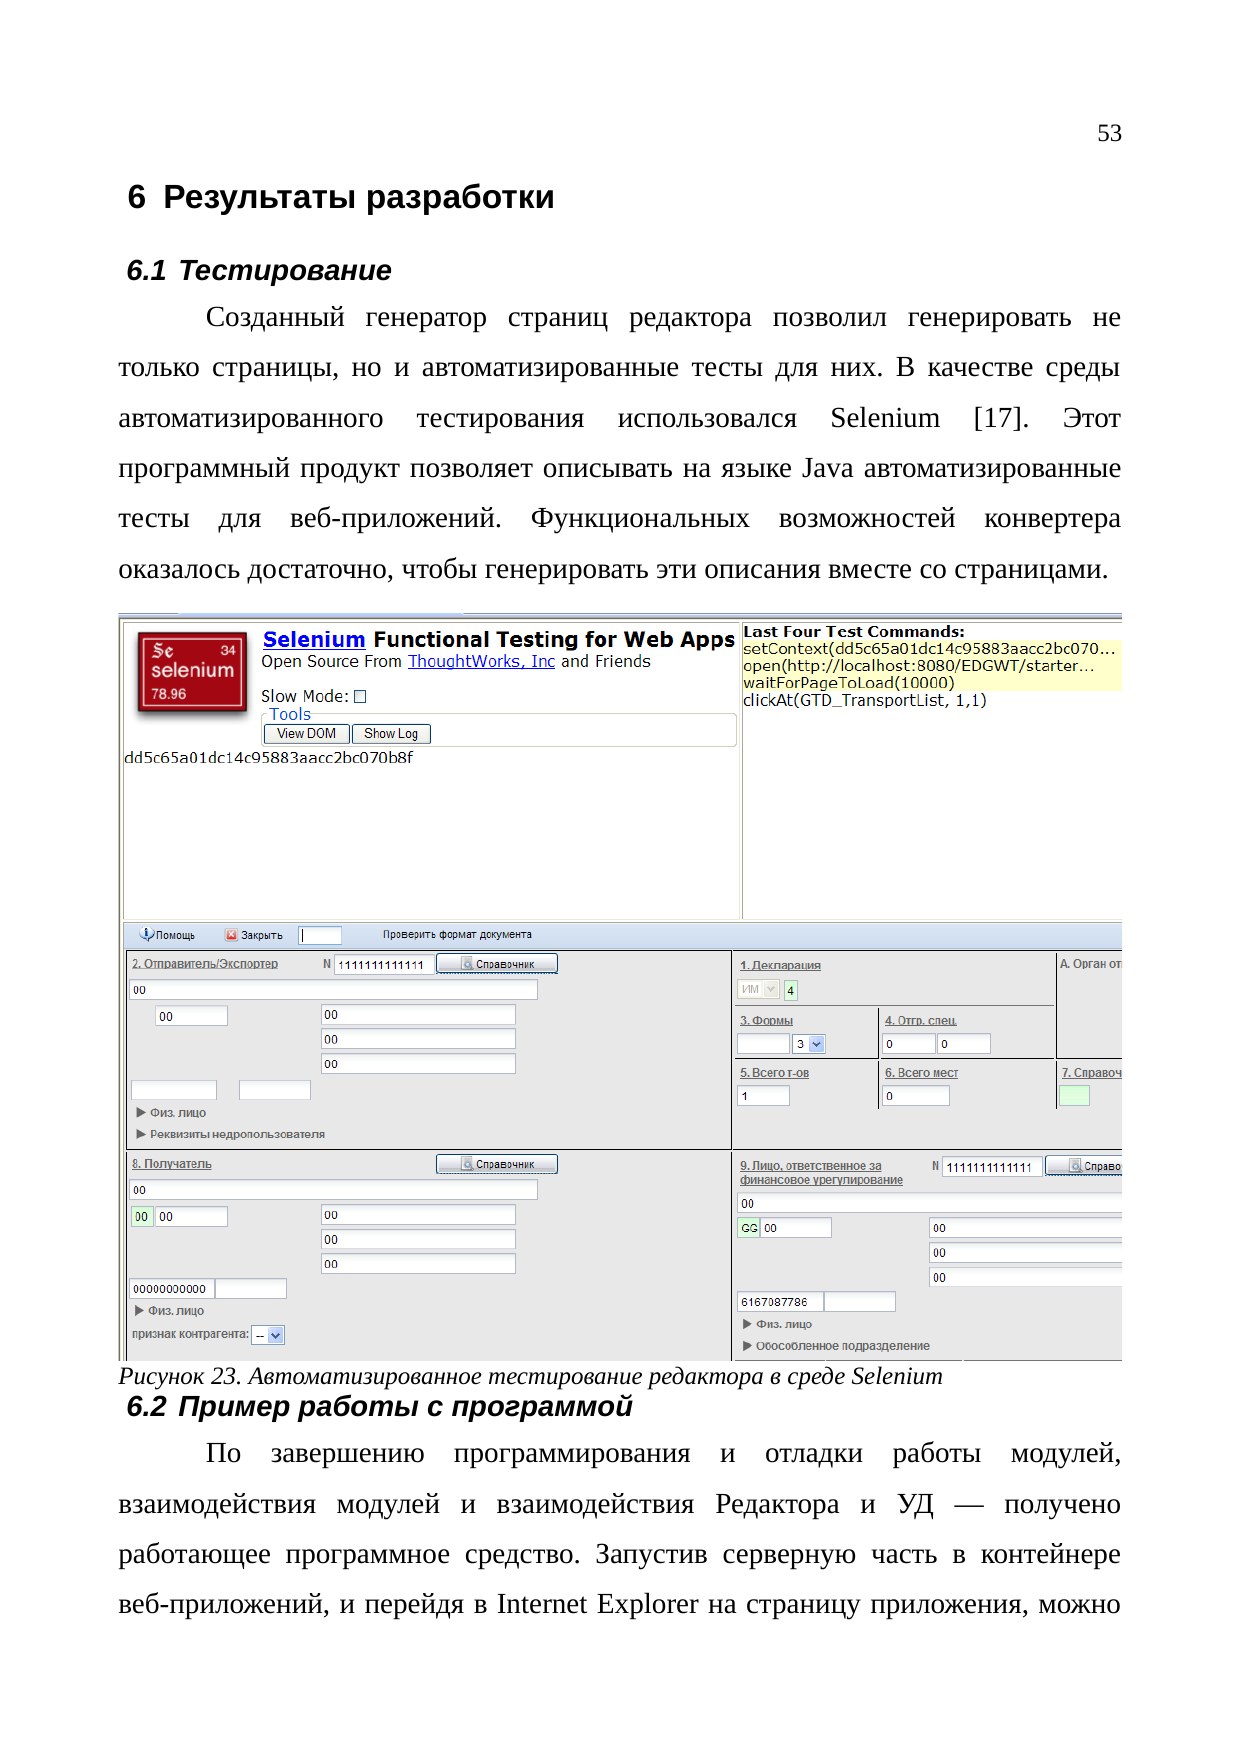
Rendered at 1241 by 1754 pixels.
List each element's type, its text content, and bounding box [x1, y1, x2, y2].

subtitle Пример работы с программой [118, 1389, 1122, 1423]
text По завершению программирования и отладки работы модулей, взаимодействия модулей и взаимодействия Редактора и УД — получено работающее программное средство. Запустив серверную часть в контейнере веб-приложений, и перейдя в Internet Explorer на страницу приложения, можно [118, 1436, 1122, 1620]
text Рисунок 23. Автоматизированное тестирование редактора в среде Selenium [118, 1361, 1122, 1389]
subtitle Тестирование [118, 253, 1122, 287]
text Созданный генератор страниц редактора позволил генерировать не только страницы, но и автоматизированные тесты для них. В качестве среды автоматизированного тестирования использовался Selenium [17]. Этот программный продукт позволяет описывать на языке Java автоматизированные тесты для веб-приложений. Функциональных возможностей конвертера оказалось достаточно, чтобы генерировать эти описания вместе со страницами. [118, 299, 1122, 584]
subtitle Результаты разработки [118, 177, 1122, 216]
picture [118, 613, 1123, 1361]
subtitle [118, 601, 1122, 613]
